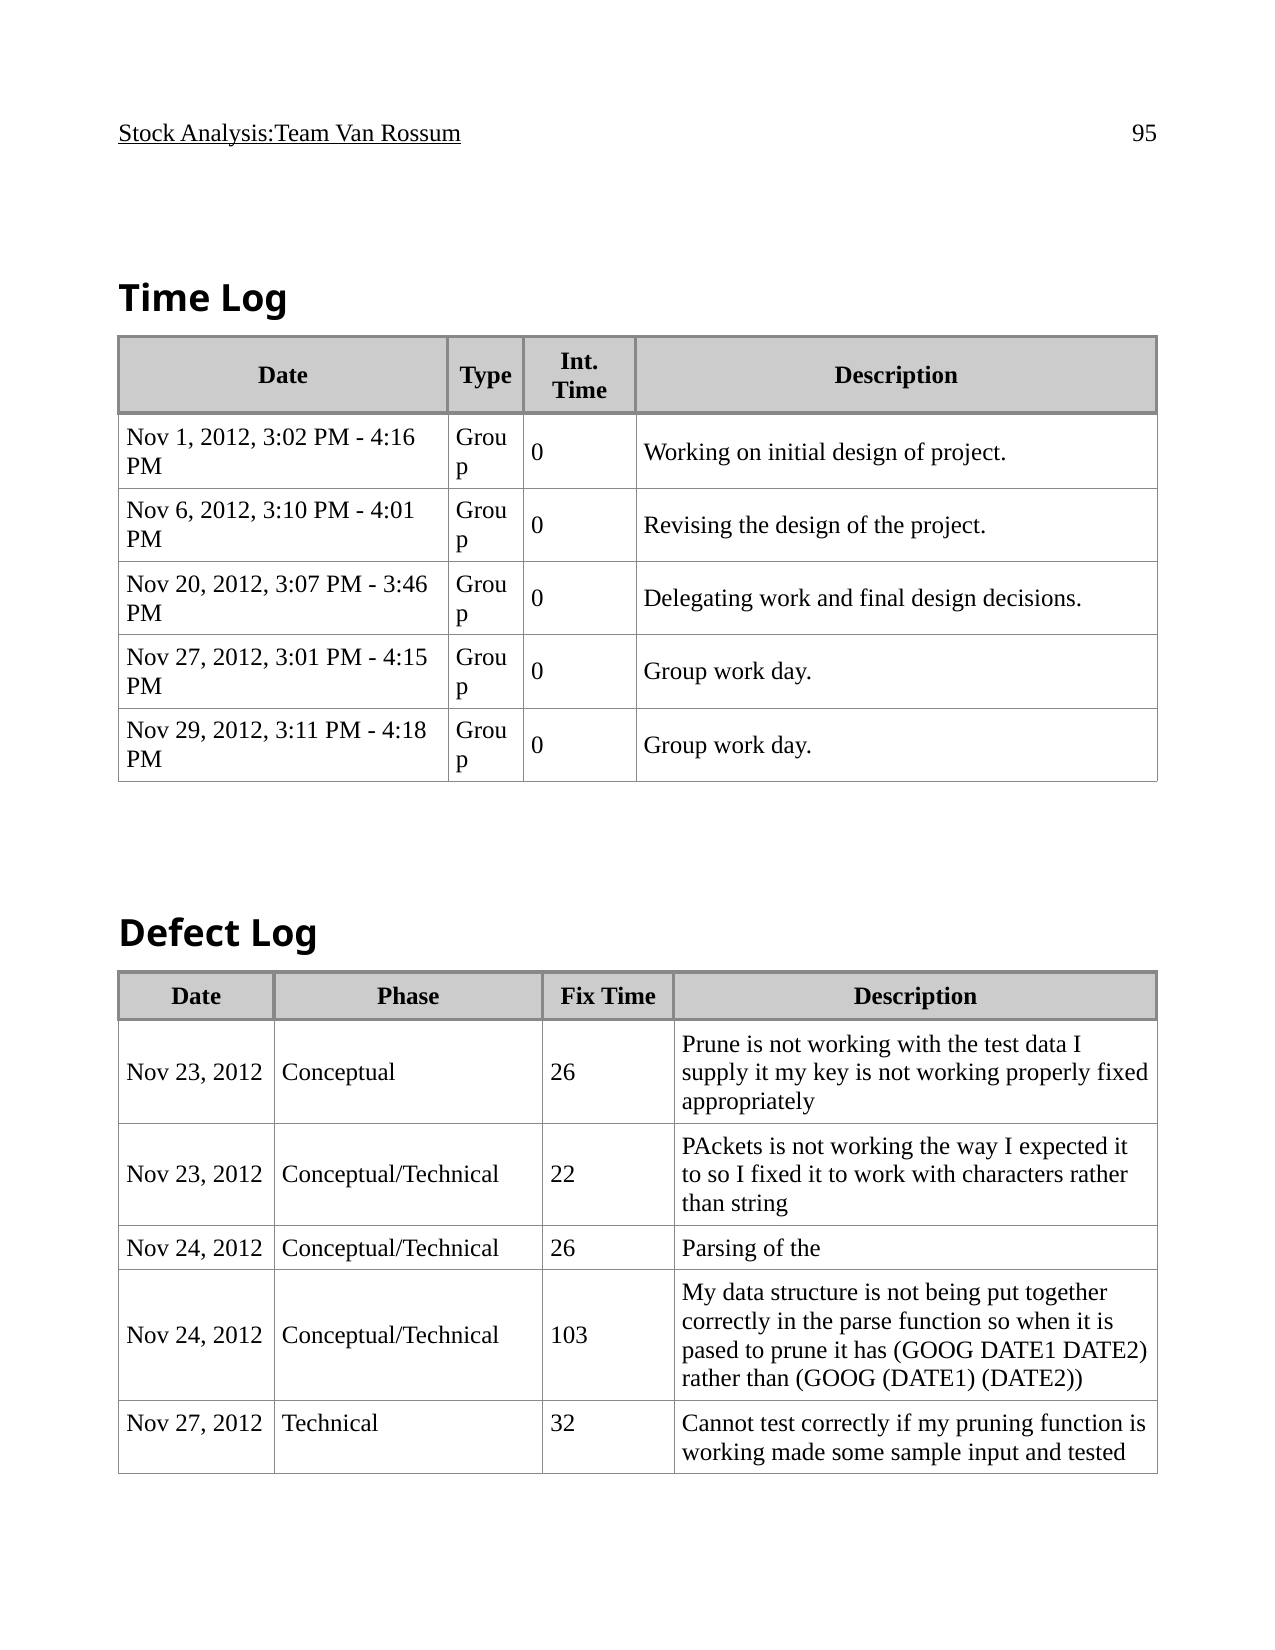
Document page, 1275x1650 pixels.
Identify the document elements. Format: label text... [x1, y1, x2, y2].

table_cell Nov 27, 2012, 3:01 PM - 4:15 PM [119, 635, 448, 707]
table_cell Nov 24, 2012 [119, 1270, 274, 1400]
table_header Int. Time [525, 338, 634, 411]
table_cell Parsing of the [675, 1226, 1157, 1269]
table_cell Technical [275, 1401, 542, 1473]
table_cell 0 [524, 489, 636, 561]
table_cell Nov 6, 2012, 3:10 PM - 4:01 PM [119, 489, 448, 561]
table_cell Prune is not working with the test data I supply it my key is not working properly fixed appropriately [675, 1021, 1157, 1123]
table_cell Nov 20, 2012, 3:07 PM - 3:46 PM [119, 562, 448, 634]
table_cell Conceptual/Technical [275, 1270, 542, 1400]
table_cell Delegating work and final design decisions. [637, 562, 1157, 634]
table_cell My data structure is not being put together correctly in the parse function so when it is pased to prune it has (GOOG DATE1 DATE2) rather than (GOOG (DATE1) (DATE2)) [675, 1270, 1157, 1400]
table_cell Group [449, 562, 523, 634]
table_cell Group work day. [637, 709, 1157, 781]
table_header Description [675, 974, 1155, 1018]
table_cell 103 [543, 1270, 674, 1400]
table_cell 26 [543, 1021, 674, 1123]
table_cell PAckets is not working the way I expected it to so I fixed it to work with characters rather than string [675, 1124, 1157, 1225]
table_header Type [449, 338, 522, 411]
table_cell Nov 29, 2012, 3:11 PM - 4:18 PM [119, 709, 448, 781]
table_header Date [120, 974, 272, 1018]
table_cell Nov 23, 2012 [119, 1124, 274, 1225]
table_cell Revising the design of the project. [637, 489, 1157, 561]
table_cell 32 [543, 1401, 674, 1473]
table_cell Group [449, 415, 523, 488]
table_cell 0 [524, 562, 636, 634]
table_cell Group [449, 709, 523, 781]
text Defect Log [118, 907, 1157, 958]
table_cell Working on initial design of project. [637, 415, 1157, 488]
table_cell Group work day. [637, 635, 1157, 707]
table_cell Nov 1, 2012, 3:02 PM - 4:16 PM [119, 415, 448, 488]
table_cell Conceptual/Technical [275, 1226, 542, 1269]
table_header Fix Time [544, 974, 672, 1018]
table_header Date [120, 338, 446, 411]
table_cell 26 [543, 1226, 674, 1269]
table_cell Conceptual/Technical [275, 1124, 542, 1225]
table_cell 0 [524, 709, 636, 781]
table_cell 22 [543, 1124, 674, 1225]
text Time Log [118, 272, 1157, 323]
table_cell Nov 24, 2012 [119, 1226, 274, 1269]
table_cell Nov 23, 2012 [119, 1021, 274, 1123]
table_cell Nov 27, 2012 [119, 1401, 274, 1473]
table_cell 0 [524, 635, 636, 707]
table_cell Cannot test correctly if my pruning function is working made some sample input and tested [675, 1401, 1157, 1473]
table_cell Group [449, 489, 523, 561]
table_header Description [637, 338, 1155, 411]
table_cell Conceptual [275, 1021, 542, 1123]
table_header Phase [276, 974, 541, 1018]
table_cell 0 [524, 415, 636, 488]
table_cell Group [449, 635, 523, 707]
